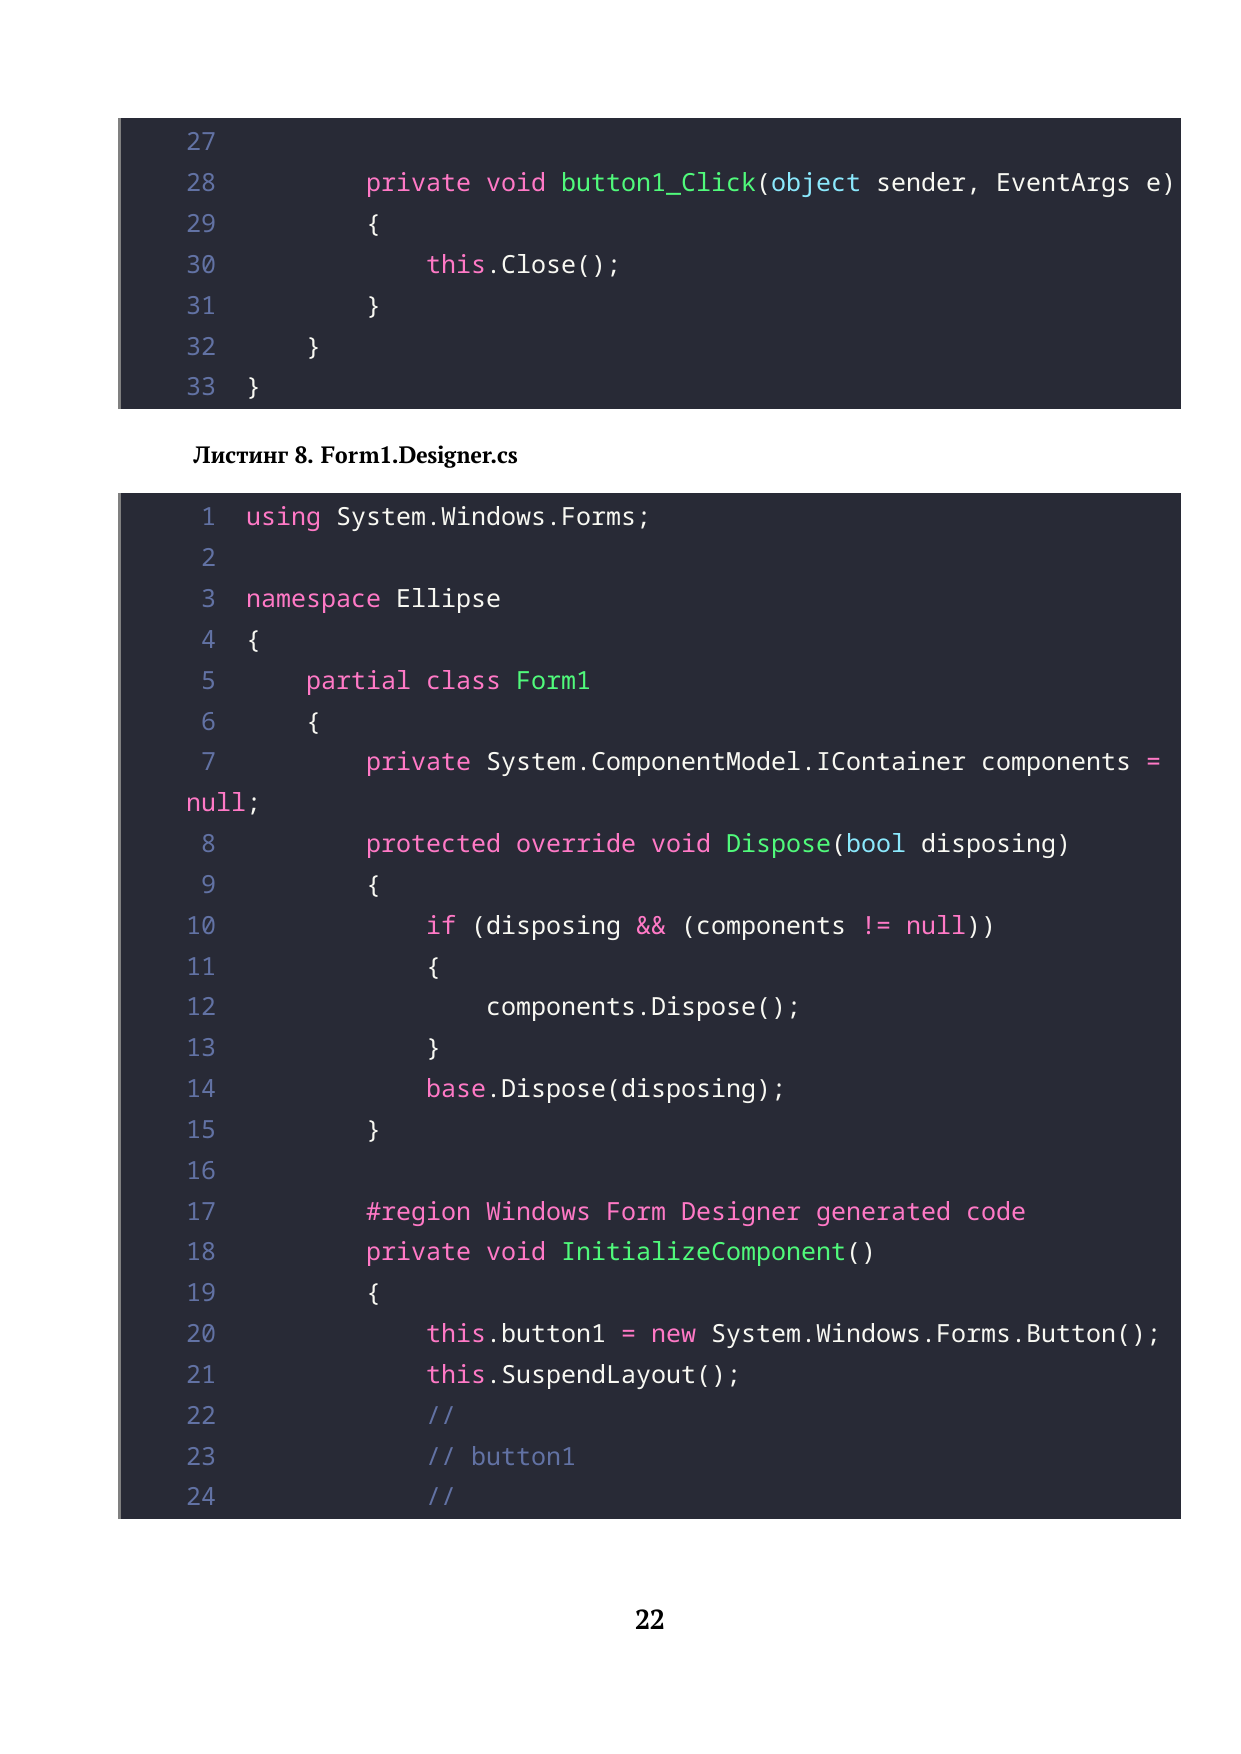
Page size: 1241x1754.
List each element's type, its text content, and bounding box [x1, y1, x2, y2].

text 8 protected override void Dispose(bool disposing) [121, 820, 1181, 860]
text 23 // button1 [121, 1432, 1181, 1472]
text 17 #region Windows Form Designer generated code [121, 1187, 1181, 1227]
text 30 this.Close(); [121, 241, 1181, 281]
text 1 using System.Windows.Forms; [121, 493, 1181, 533]
text 19 { [121, 1269, 1181, 1309]
text 33 } [121, 363, 1181, 409]
text 11 { [121, 942, 1181, 982]
text 13 } [121, 1024, 1181, 1064]
text 14 base.Dispose(disposing); [121, 1065, 1181, 1105]
text 4 { [121, 616, 1181, 656]
text 31 } [121, 281, 1181, 321]
text 24 // [121, 1473, 1181, 1519]
text 6 { [121, 697, 1181, 737]
text 18 private void InitializeComponent() [121, 1228, 1181, 1268]
text 7 private System.ComponentModel.IContainer components = null; [121, 738, 1181, 819]
text 15 } [121, 1106, 1181, 1146]
text 2 [121, 534, 1181, 574]
text 27 [121, 118, 1181, 158]
text 5 partial class Form1 [121, 656, 1181, 696]
text Листинг 8. Form1.Designer.cs [118, 440, 1181, 469]
text 22 // [121, 1391, 1181, 1431]
text 10 if (disposing && (components != null)) [121, 901, 1181, 941]
text 16 [121, 1146, 1181, 1186]
text 21 this.SuspendLayout(); [121, 1351, 1181, 1391]
text 20 this.button1 = new System.Windows.Forms.Button(); [121, 1310, 1181, 1350]
text 3 namespace Ellipse [121, 575, 1181, 615]
text 28 private void button1_Click(object sender, EventArgs e) [121, 159, 1181, 199]
text 12 components.Dispose(); [121, 983, 1181, 1023]
text 9 { [121, 861, 1181, 901]
text 29 { [121, 200, 1181, 240]
text 32 } [121, 322, 1181, 362]
